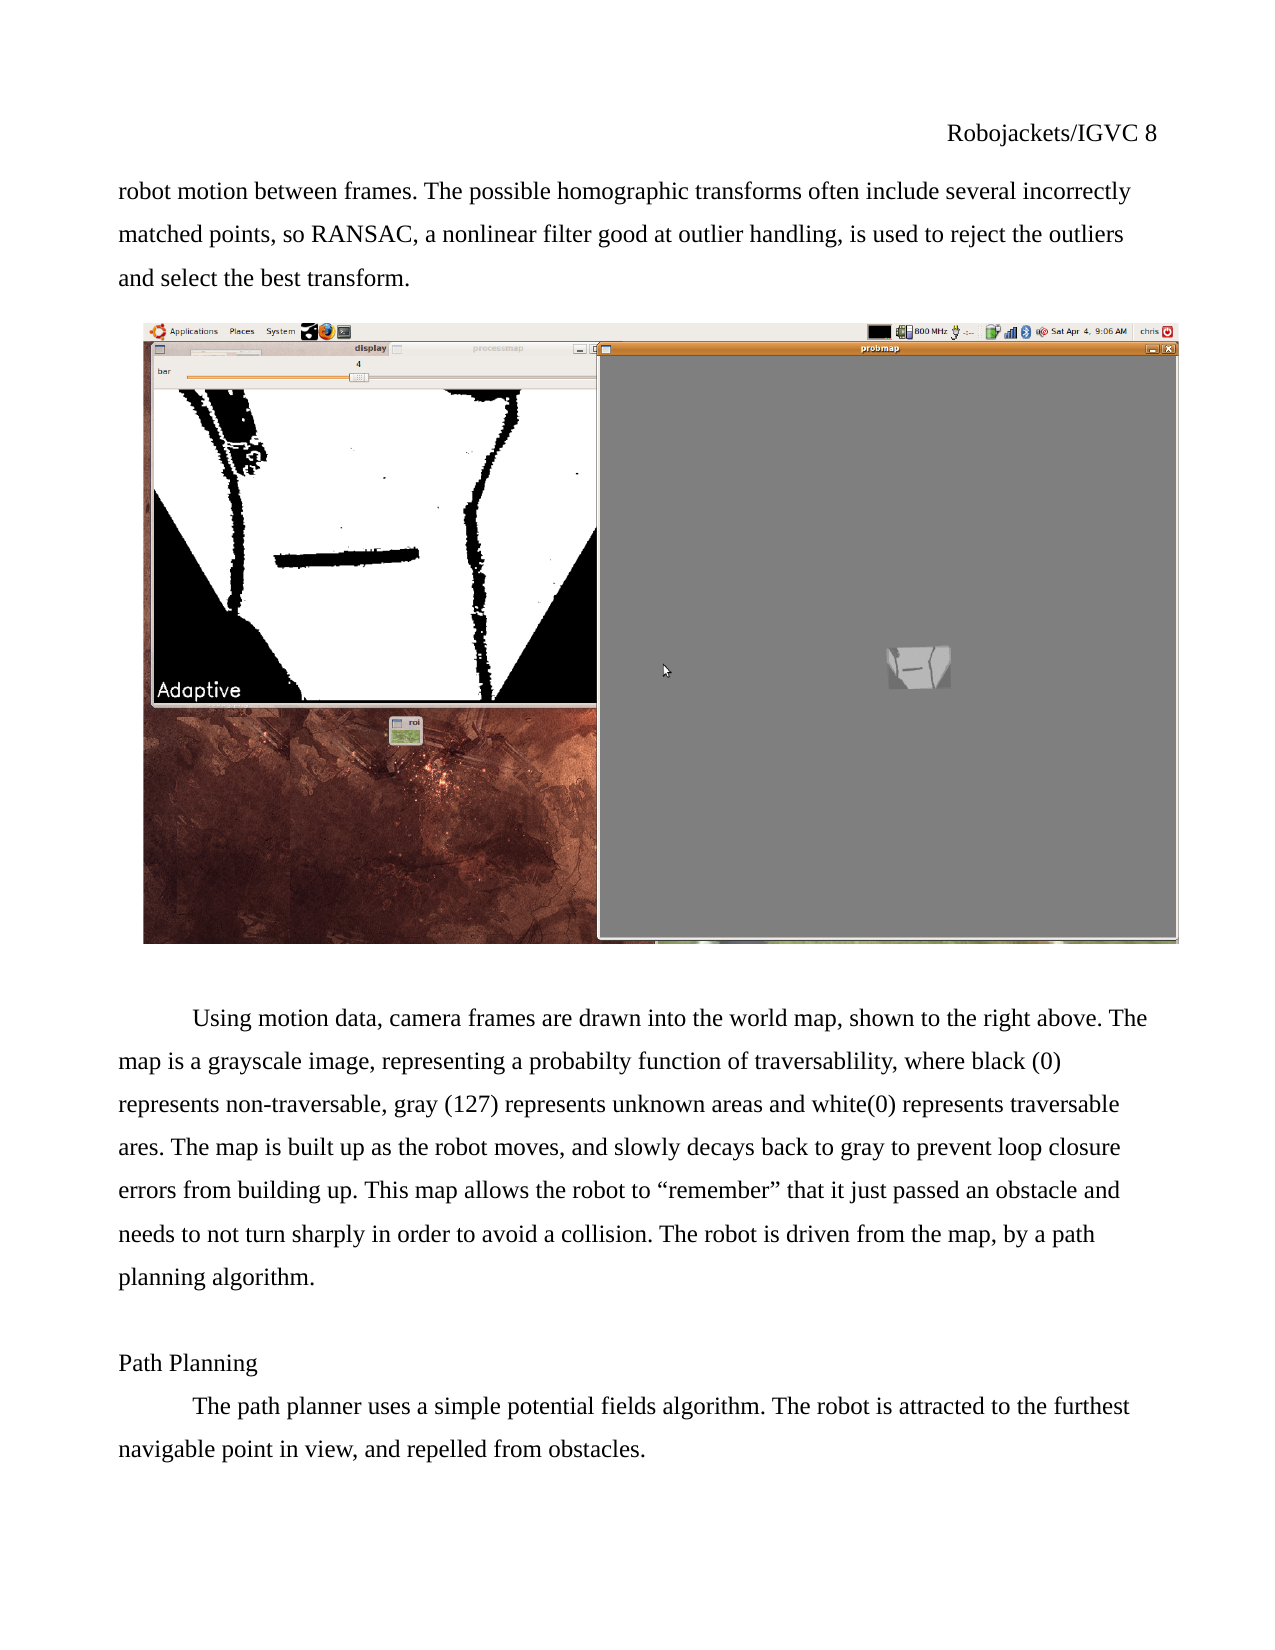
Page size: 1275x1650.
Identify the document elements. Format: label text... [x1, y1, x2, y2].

text Using motion data, camera frames are drawn into the world map, shown to the right above. The map is a grayscale image, representing a probabilty function of traversablility, where black (0) represents non-traversable, gray (127) represents unknown areas and white(0) represents traversable ares. The map is built up as the robot moves, and slowly decays back to gray to prevent loop closure errors from building up. This map allows the robot to “remember” that it just passed an obstacle and needs to not turn sharply in order to avoid a collision. The robot is driven from the map, by a path planning algorithm. [118, 1003, 1157, 1291]
text Path Planning [118, 1348, 1157, 1377]
text robot motion between frames. The possible homographic transforms often include several incorrectly matched points, so RANSAC, a nonlinear filter good at outlier handling, is used to reject the outliers and select the best transform. [118, 176, 1157, 291]
text The path planner uses a simple potential fields algorithm. The robot is attracted to the furthest navigable point in view, and repelled from obstacles. [118, 1391, 1157, 1463]
picture [143, 323, 1179, 944]
